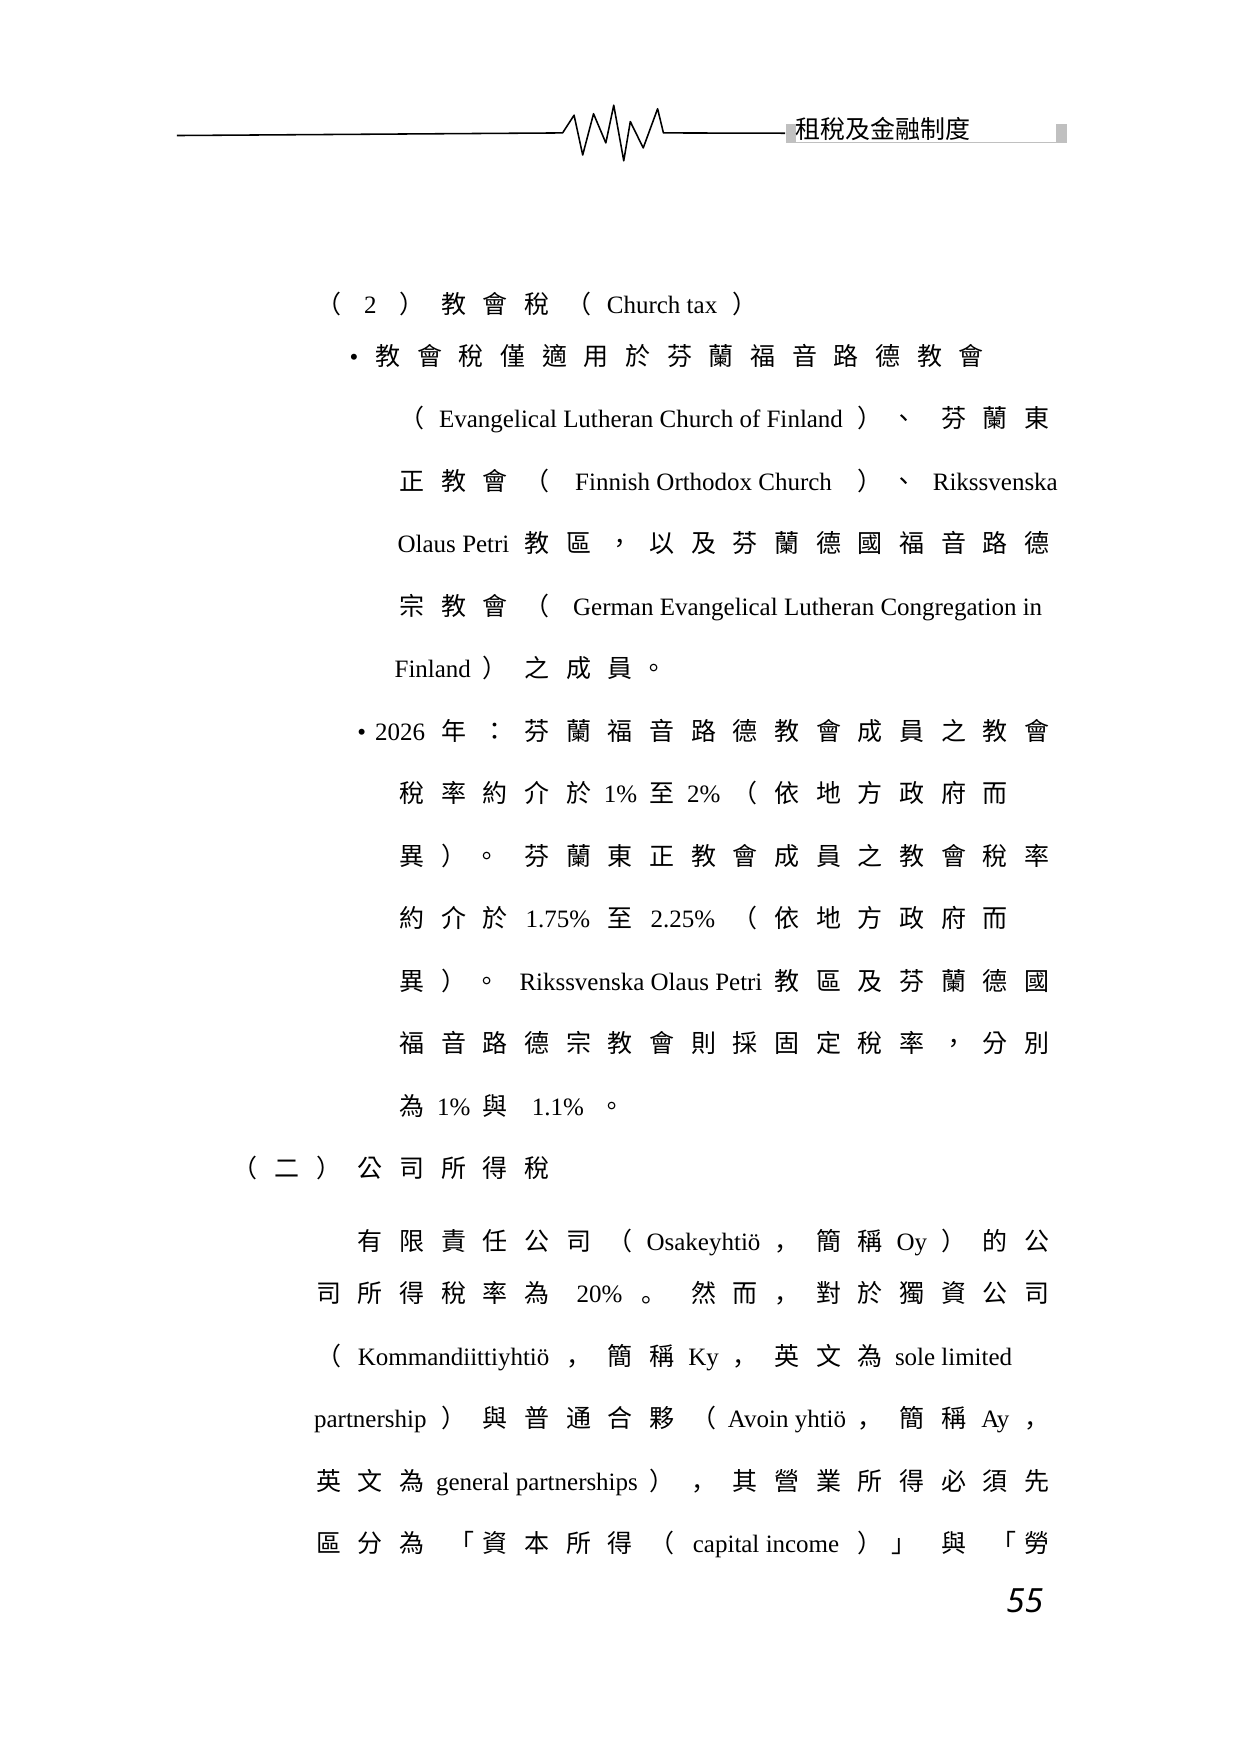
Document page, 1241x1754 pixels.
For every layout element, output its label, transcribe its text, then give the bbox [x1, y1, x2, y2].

text （2）教會稅（Church tax） [306, 250, 1058, 313]
text • 教會稅僅適用於芬蘭福音路德教會（Evangelical Lutheran Church of Finland）、芬蘭東正教會（Finnish Orthodox Church）、Rikssvenska Olaus Petri教區，以及芬蘭德國福音路德宗教會（German Evangelical Lutheran Congregation in Finland）之成員。 [330, 313, 1058, 688]
text 有限責任公司（Osakeyhtiö，簡稱Oy）的公司所得稅率為20%。然而，對於獨資公司（Kommandiittiyhtiö，簡稱Ky，英文為sole limited partnership）與普通合夥（Avoin yhtiö，簡稱Ay，英文為general partnerships），其營業所得必須先區分為「資本所得（capital income）」與「勞 [281, 1188, 1058, 1563]
text （二）公司所得稅 [207, 1125, 1058, 1188]
text • 2026年：芬蘭福音路德教會成員之教會稅率約介於1%至2%（依地方政府而異）。芬蘭東正教會成員之教會稅率約介於1.75%至2.25%（依地方政府而異）。Rikssvenska Olaus Petri教區及芬蘭德國福音路德宗教會則採固定稅率，分別為1%與1.1%。 [330, 688, 1058, 1125]
